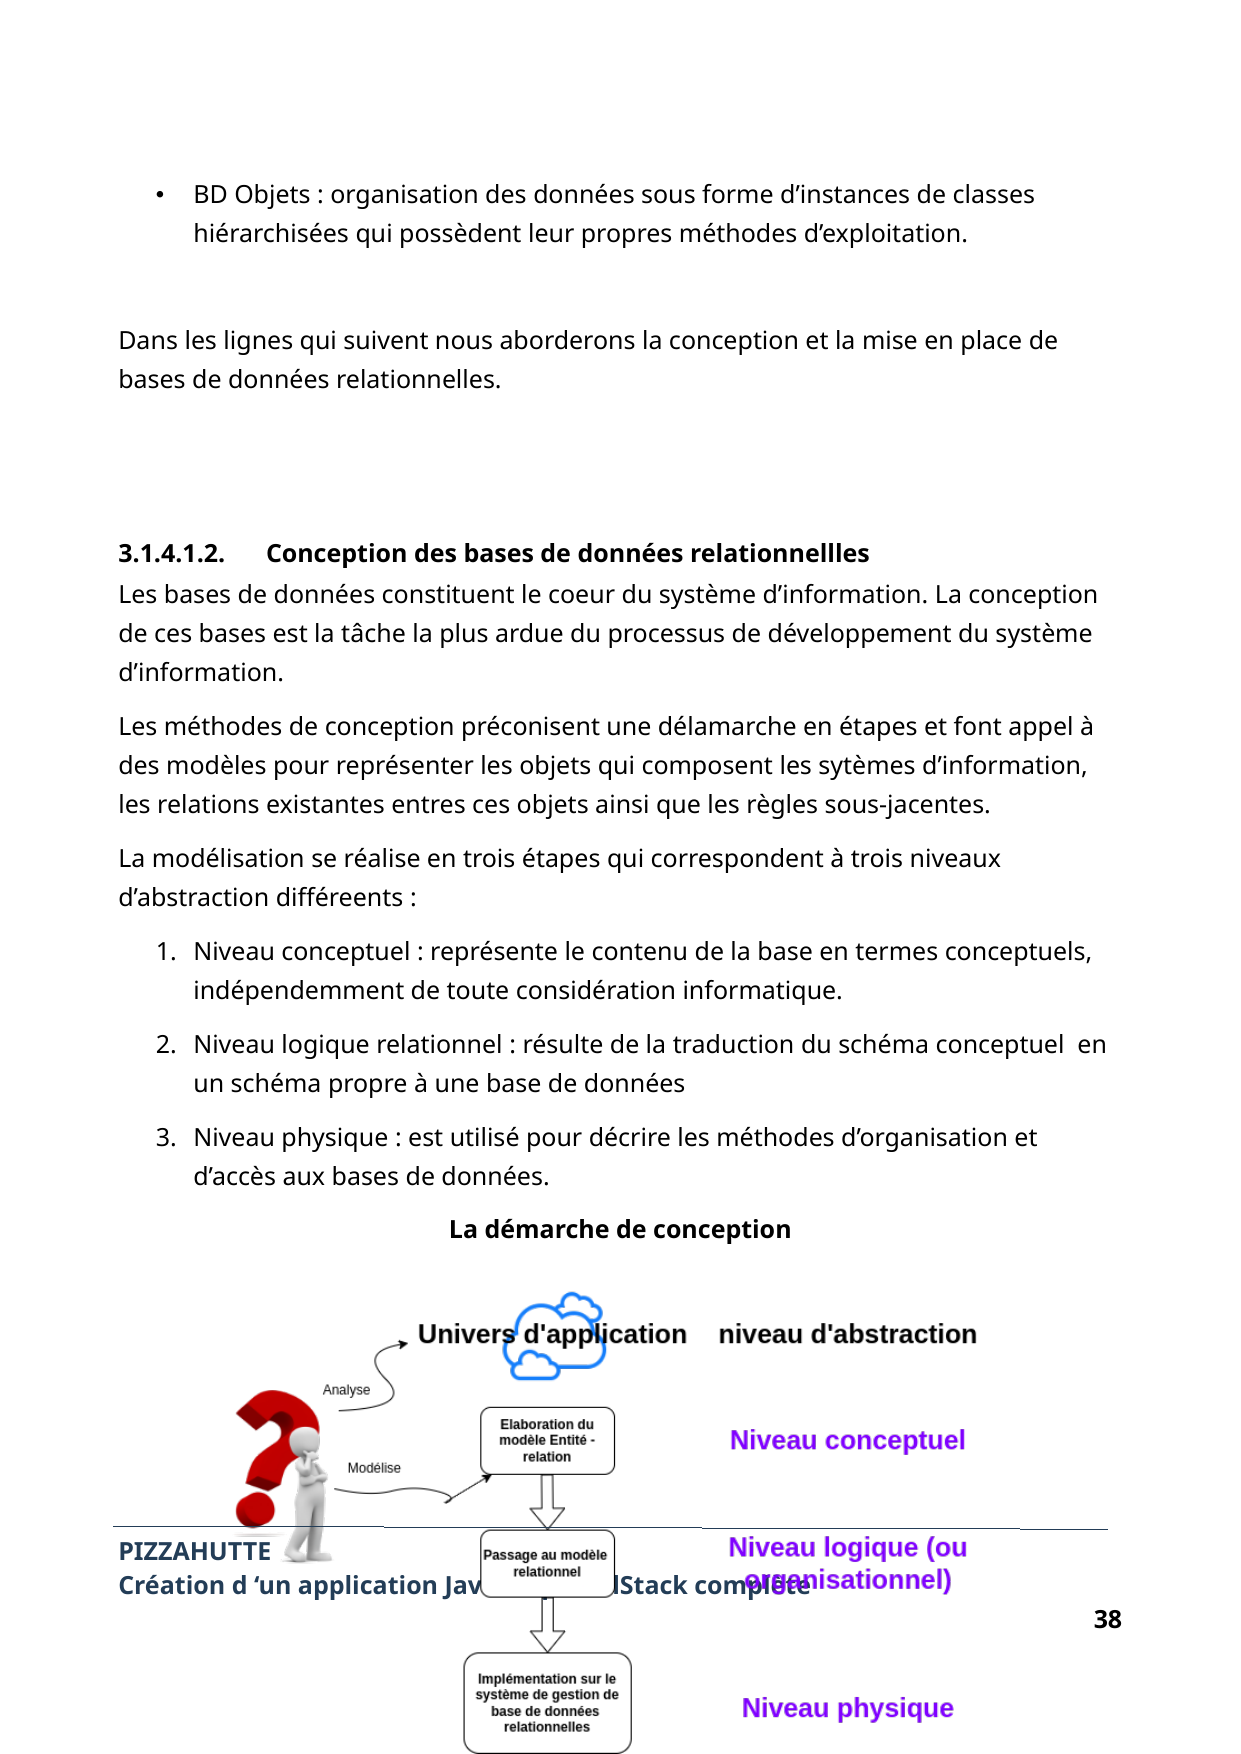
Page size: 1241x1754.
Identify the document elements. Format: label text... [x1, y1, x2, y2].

list Niveau logique relationnel : résulte de la traduction du schéma conceptuel en un schéma propre à une base de données [156, 1026, 1122, 1099]
text La démarche de conception [118, 1212, 1122, 1246]
list Niveau physique : est utilisé pour décrire les méthodes d’organisation et d’accès aux bases de données. [156, 1119, 1122, 1192]
text Les bases de données constituent le coeur du système d’information. La conception de ces bases est la tâche la plus ardue du processus de développement du système d’information. [118, 576, 1122, 689]
text Les méthodes de conception préconisent une délamarche en étapes et font appel à des modèles pour représenter les objets qui composent les sytèmes d’information, les relations existantes entres ces objets ainsi que les règles sous-jacentes. [118, 708, 1122, 821]
text Dans les lignes qui suivent nous aborderons la conception et la mise en place de bases de données relationnelles. [118, 323, 1122, 396]
text La modélisation se réalise en trois étapes qui correspondent à trois niveaux d’abstraction différeents : [118, 840, 1122, 914]
list BD Objets : organisation des données sous forme d’instances de classes hiérarchisées qui possèdent leur propres méthodes d’exploitation. [156, 176, 1122, 249]
picture [192, 1268, 994, 1754]
list Niveau conceptuel : représente le contenu de la base en termes conceptuels, indépendemment de toute considération informatique. [156, 933, 1122, 1007]
subtitle Conception des bases de données relationnellles [118, 536, 1122, 570]
